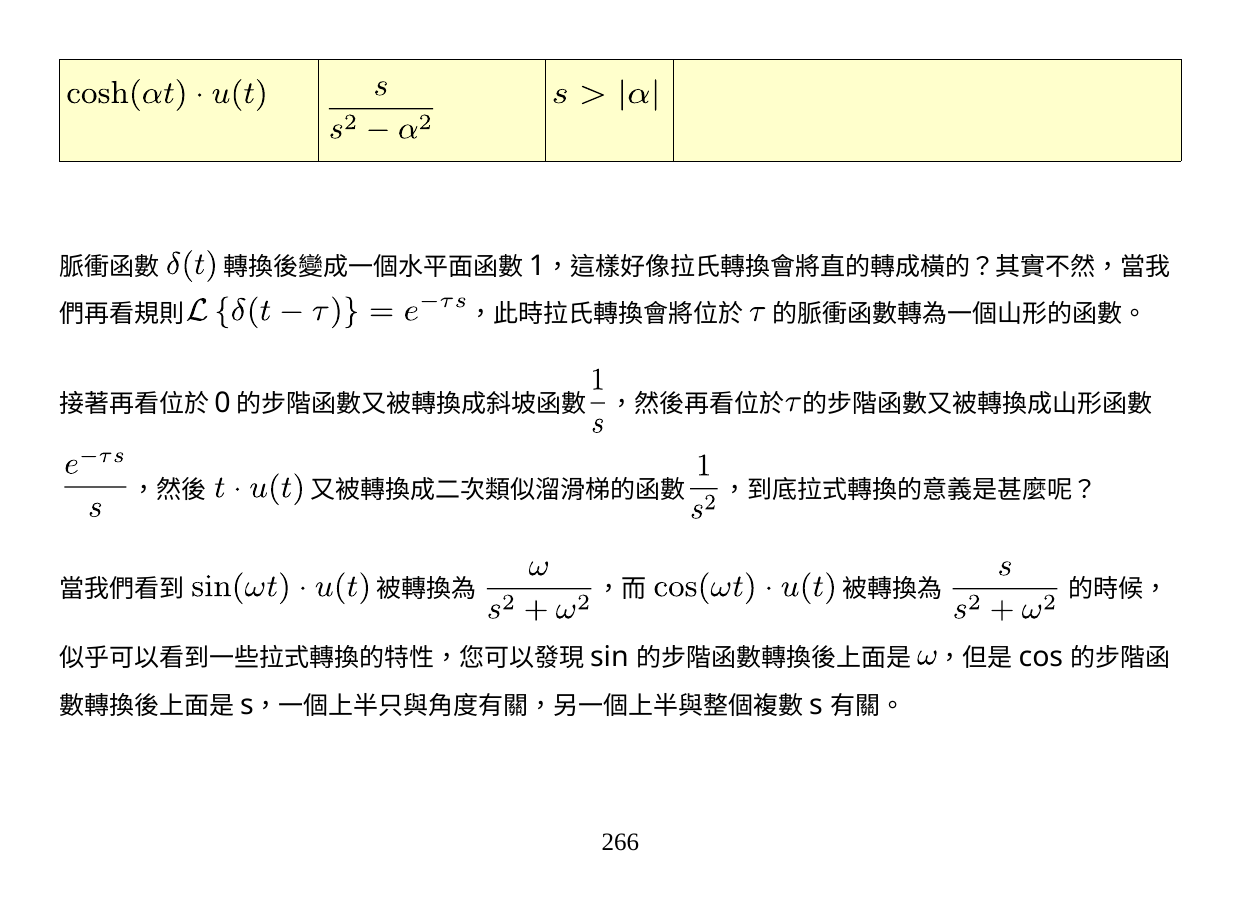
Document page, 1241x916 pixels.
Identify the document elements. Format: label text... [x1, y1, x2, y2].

table_cell [60, 60, 318, 161]
table_cell [546, 60, 673, 161]
text 脈衝函數 轉換後變成一個水平面函數 1，這樣好像拉氏轉換會將直的轉成橫的？其實不然，當我們再看規則，此時拉氏轉換會將位於 的脈衝函數轉為一個山形的函數。 [59, 245, 1181, 331]
text 接著再看位於0的步階函數又被轉換成斜坡函數，然後再看位於的步階函數又被轉換成山形函數，然後 又被轉換成二次類似溜滑梯的函數，到底拉式轉換的意義是甚麼呢？ [59, 363, 1181, 524]
table_cell [319, 60, 545, 161]
text 當我們看到 被轉換為 ，而 被轉換為 的時候，似乎可以看到一些拉式轉換的特性，您可以發現 sin 的步階函數轉換後上面是 ，但是 cos 的步階函數轉換後上面是 s，一個上半只與角度有關，另一個上半與整個複數 s 有關。 [59, 557, 1181, 723]
table_cell [674, 60, 1181, 161]
